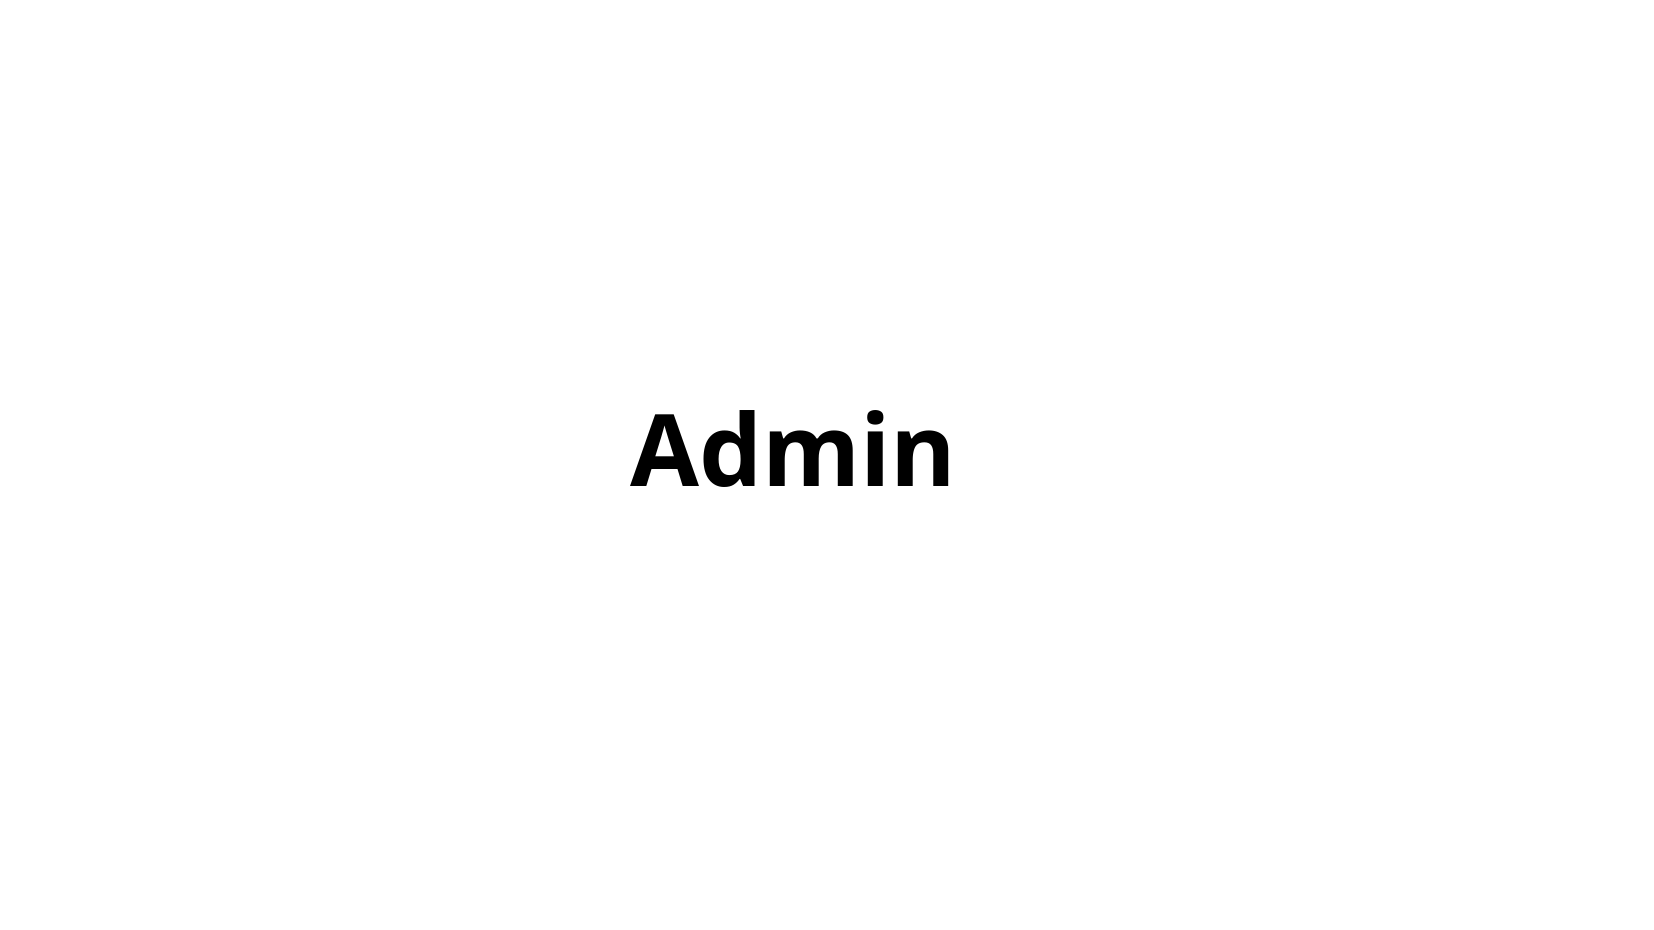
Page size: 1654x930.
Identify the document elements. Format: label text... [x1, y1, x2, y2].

title Admin [49, 369, 1538, 526]
